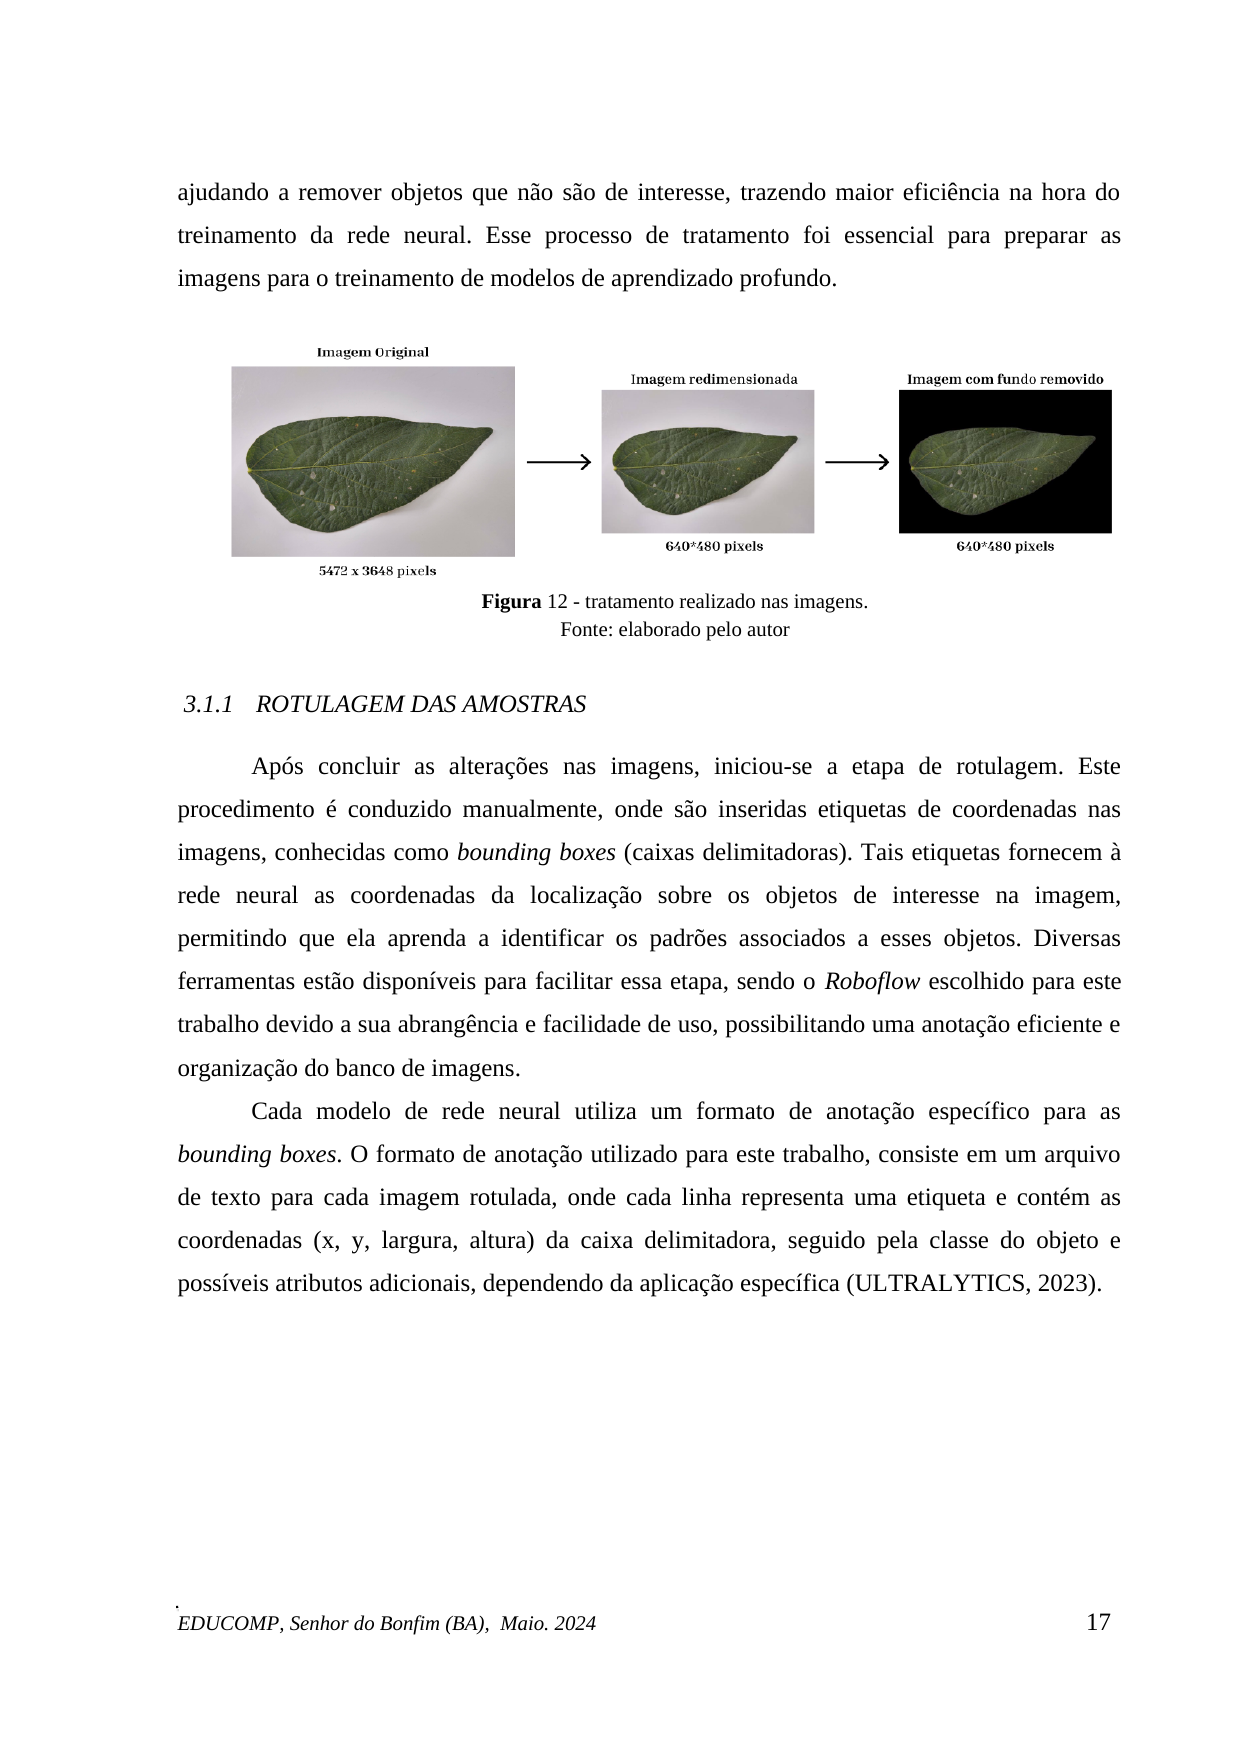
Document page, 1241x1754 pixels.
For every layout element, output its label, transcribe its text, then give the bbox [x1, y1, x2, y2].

text ajudando a remover objetos que não são de interesse, trazendo maior eficiência na hora do treinamento da rede neural. Esse processo de tratamento foi essencial para preparar as imagens para o treinamento de modelos de aprendizado profundo. [177, 177, 1122, 292]
text Cada modelo de rede neural utiliza um formato de anotação específico para as bounding boxes. O formato de anotação utilizado para este trabalho, consiste em um arquivo de texto para cada imagem rotulada, onde cada linha representa uma etiqueta e contém as coordenadas (x, y, largura, altura) da caixa delimitadora, seguido pela classe do objeto e possíveis atributos adicionais, dependendo da aplicação específica (ULTRALYTICS, 2023). [177, 1096, 1122, 1297]
subtitle ROTULAGEM DAS AMOSTRAS [177, 590, 1144, 718]
list Fonte: elaborado pelo autor [206, 617, 1144, 641]
list Figura 12 - tratamento realizado nas imagens. [206, 323, 1144, 613]
text Após concluir as alterações nas imagens, iniciou-se a etapa de rotulagem. Este procedimento é conduzido manualmente, onde são inseridas etiquetas de coordenadas nas imagens, conhecidas como bounding boxes (caixas delimitadoras). Tais etiquetas fornecem à rede neural as coordenadas da localização sobre os objetos de interesse na imagem, permitindo que ela aprenda a identificar os padrões associados a esses objetos. Diversas ferramentas estão disponíveis para facilitar essa etapa, sendo o Roboflow escolhido para este trabalho devido a sua abrangência e facilidade de uso, possibilitando uma anotação eficiente e organização do banco de imagens. [177, 751, 1122, 1081]
picture [219, 338, 1129, 590]
